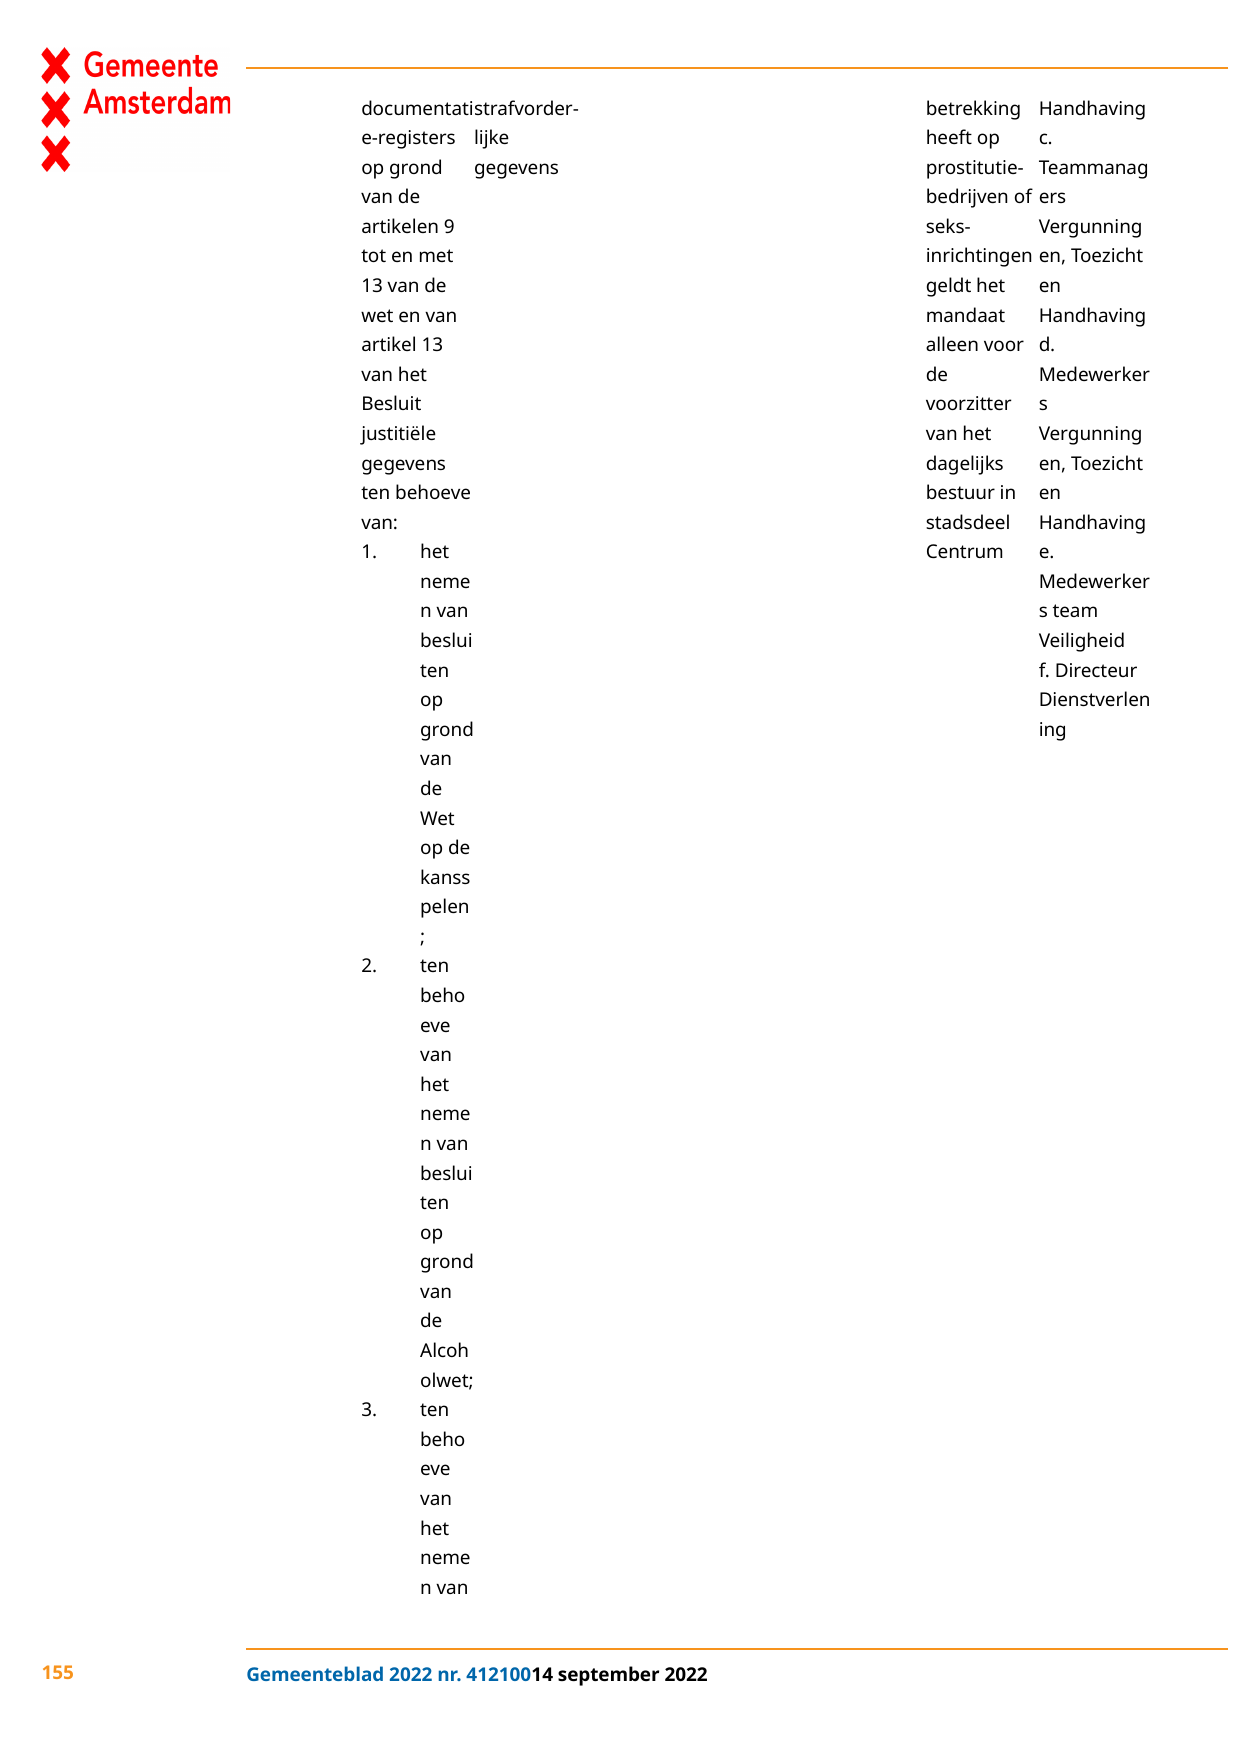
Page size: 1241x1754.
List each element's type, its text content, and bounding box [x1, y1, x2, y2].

table_cell [587, 95, 700, 1600]
table_cell strafvorder-lijke gegevens [474, 95, 587, 1600]
table_cell betrekking heeft op prostitutie-bedrijven of seks-inrichtingen geldt het mandaat alleen voor de voorzitter van het dagelijks bestuur in stadsdeel Centrum [926, 95, 1038, 1600]
table_cell [700, 95, 813, 1600]
table_cell [248, 95, 361, 1600]
picture [41, 47, 231, 172]
table_cell Handhaving c. Teammanagers Vergunningen, Toezicht en Handhaving d. Medewerkers Vergunningen, Toezicht en Handhaving e. Medewerkers team Veiligheid f. Directeur Dienstverlening [1039, 95, 1152, 1600]
table_cell documentatie-registers op grond van de artikelen 9 tot en met 13 van de wet en van artikel 13 van het Besluit justitiële gegevens ten behoeve van: het nemen van besluiten op grond van de Wet op de kansspelen; ten behoeve van het nemen van besluiten op grond van de Alcoholwet; ten behoeve van het nemen van [361, 95, 474, 1600]
table_cell [813, 95, 926, 1600]
